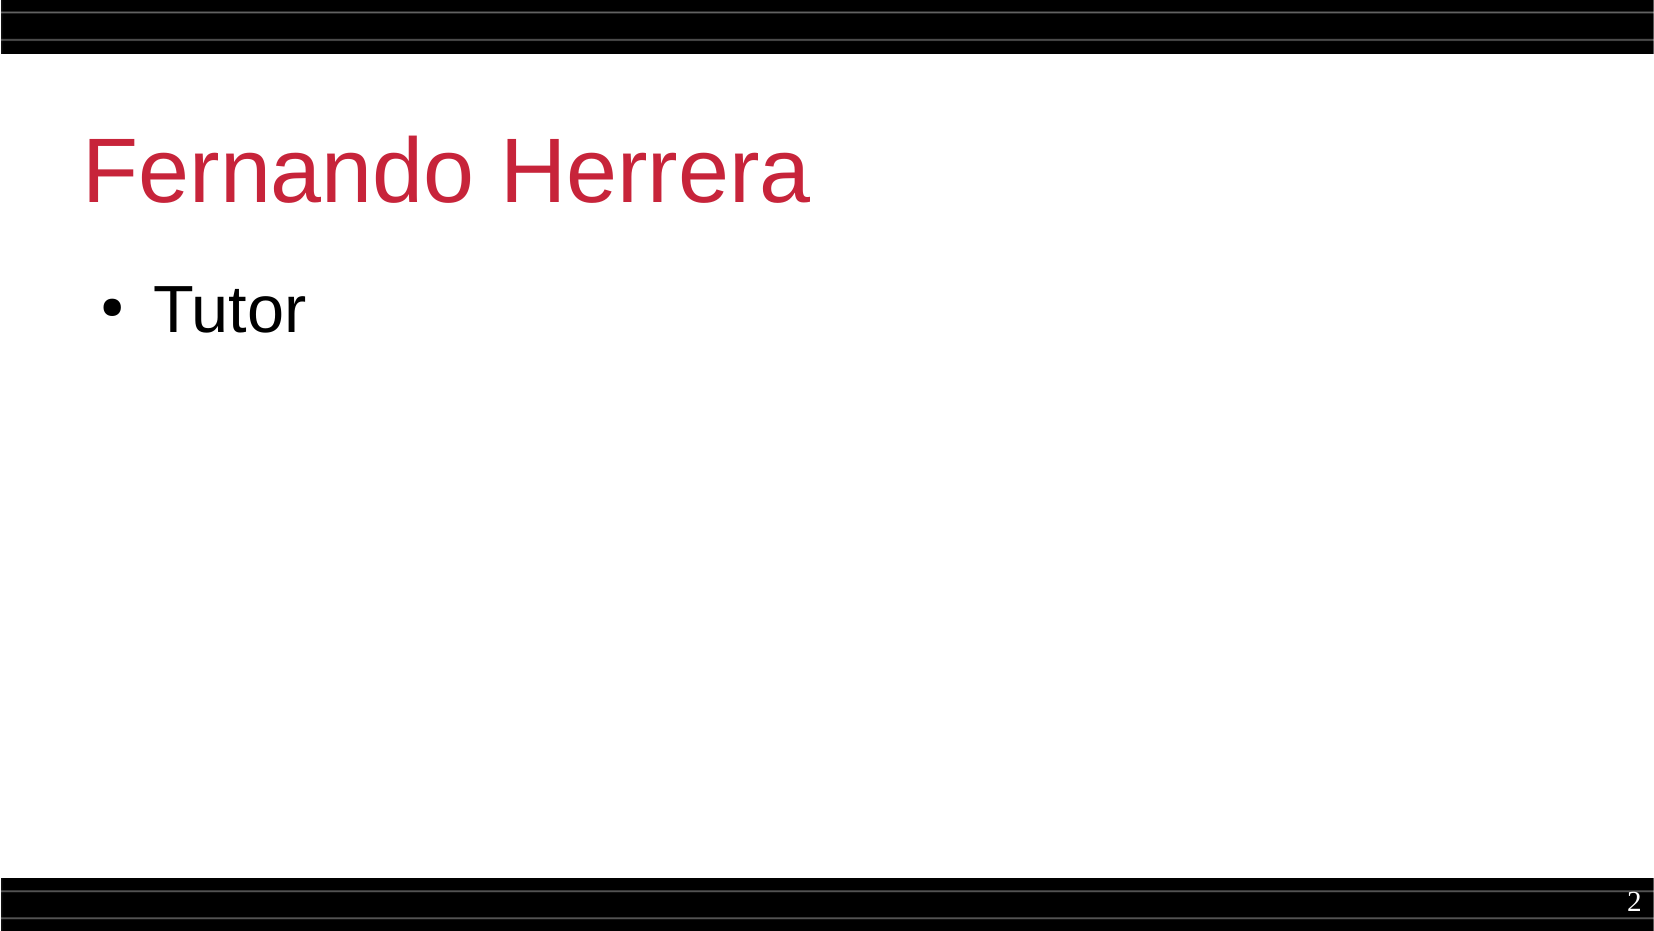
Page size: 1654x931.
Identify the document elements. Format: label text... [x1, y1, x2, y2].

picture [1, 0, 1654, 54]
list Tutor [82, 271, 1571, 851]
picture [1, 878, 1654, 931]
title Fernando Herrera [82, 92, 1571, 249]
